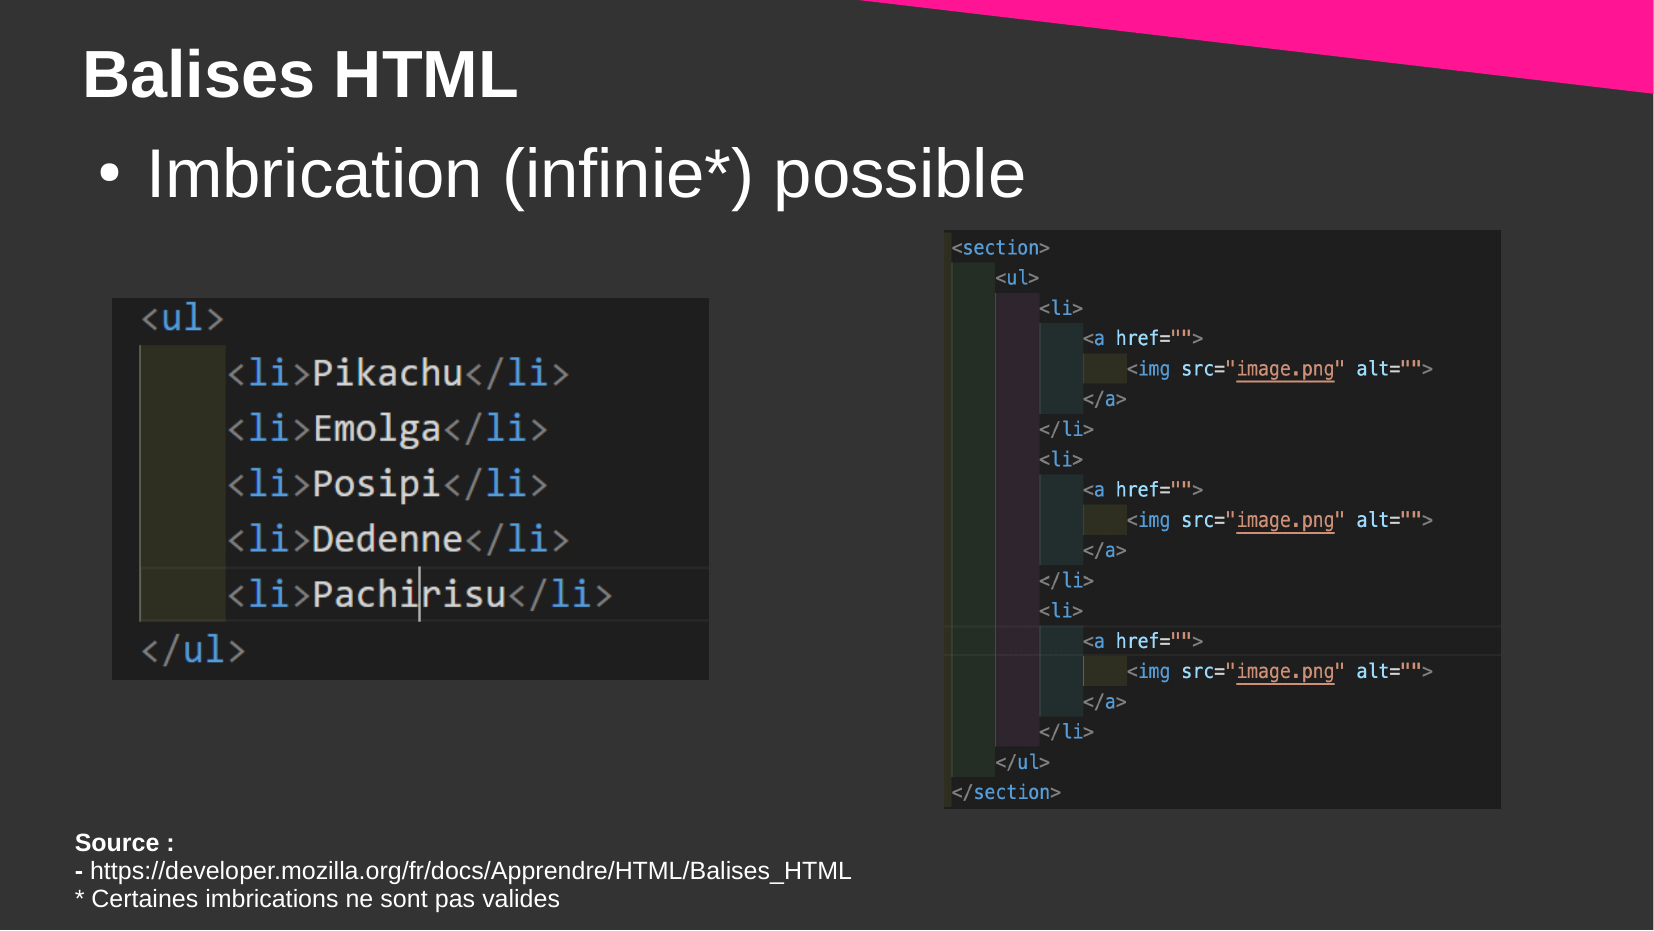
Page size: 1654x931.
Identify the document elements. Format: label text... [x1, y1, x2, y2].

picture [944, 230, 1501, 810]
text_box Source : - https://developer.mozilla.org/fr/docs/Apprendre/HTML/Balises_HTML * Certaines imbrications ne sont pas valides [59, 821, 1546, 920]
list Imbrication (infinie*) possible [80, 135, 1217, 213]
title Balises HTML [82, 37, 1571, 114]
text_box [858, 0, 1654, 94]
picture [112, 298, 709, 680]
